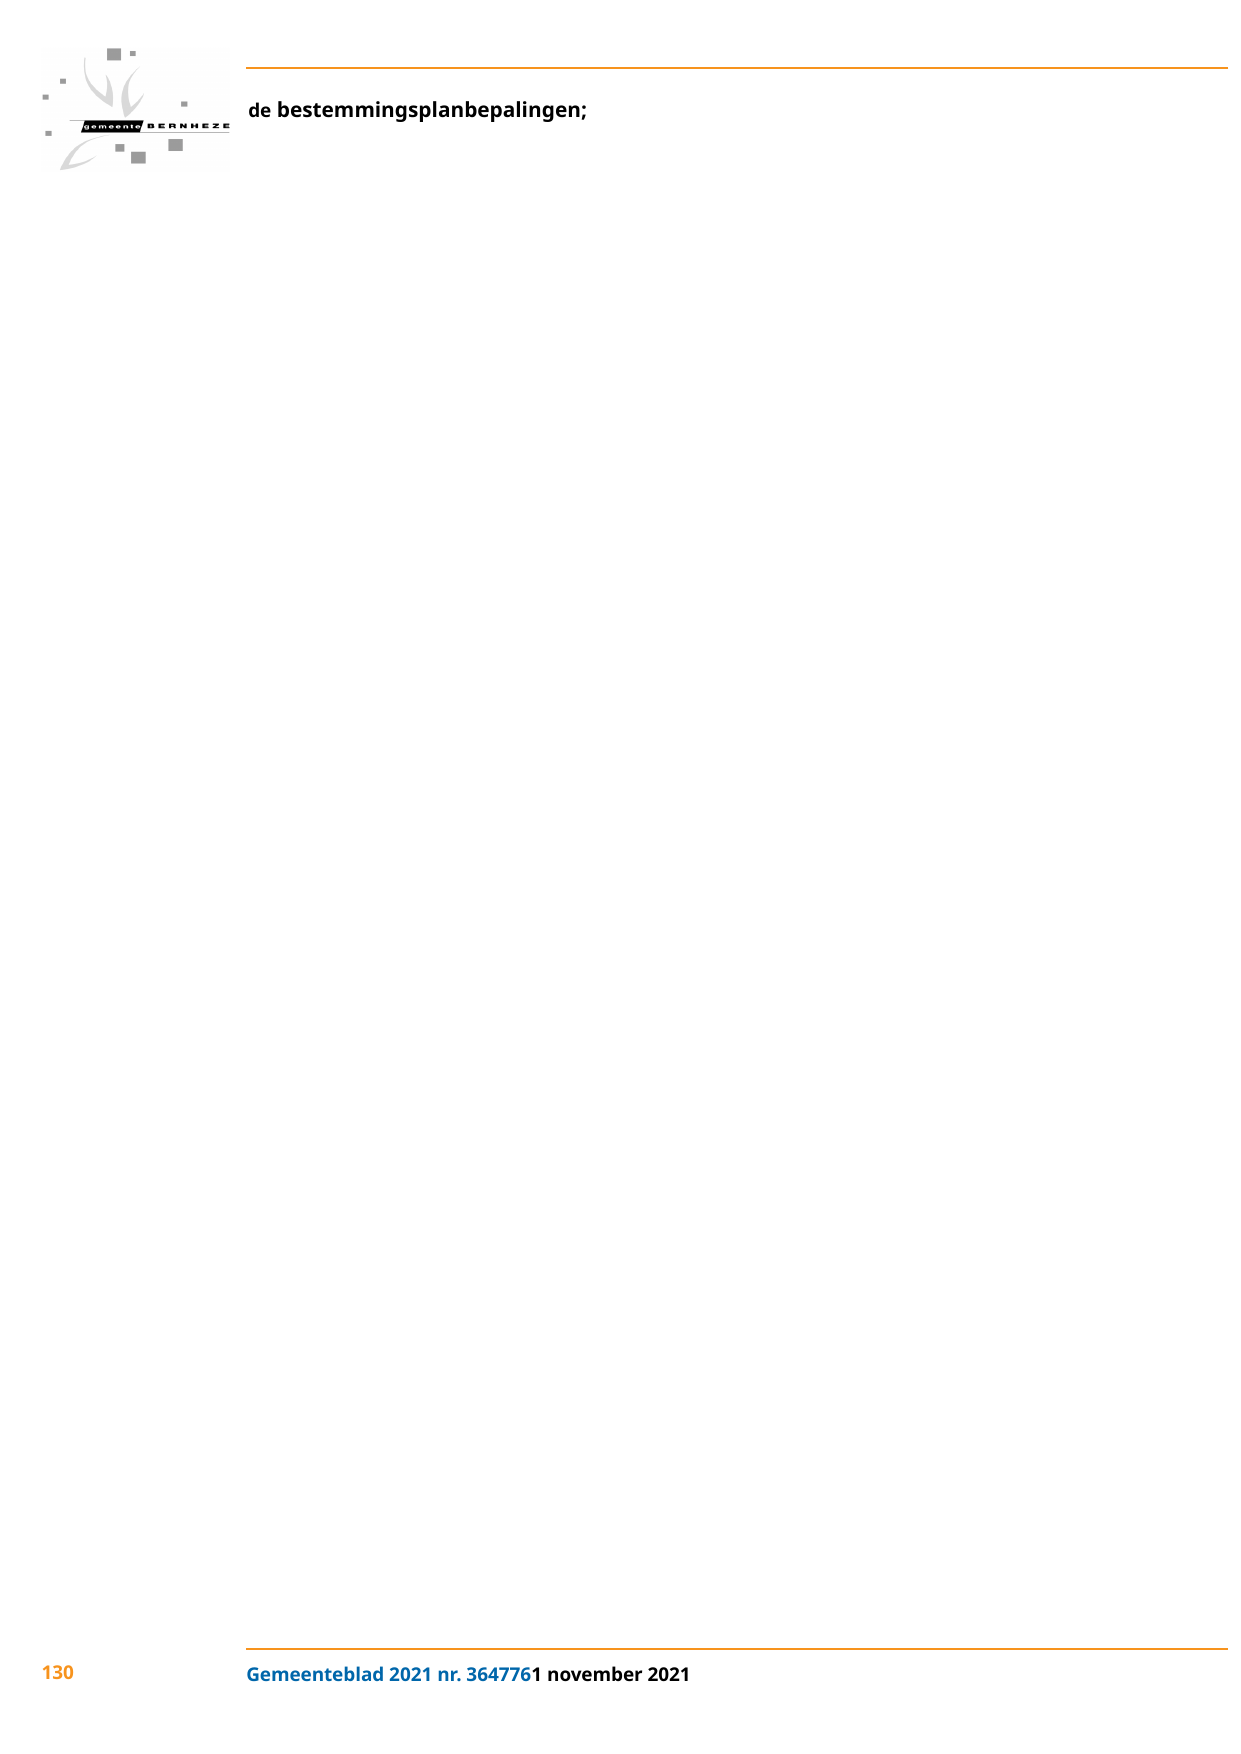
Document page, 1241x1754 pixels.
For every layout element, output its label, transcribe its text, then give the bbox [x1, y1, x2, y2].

picture [41, 47, 231, 172]
text de bestemmingsplanbepalingen; [248, 95, 1152, 123]
